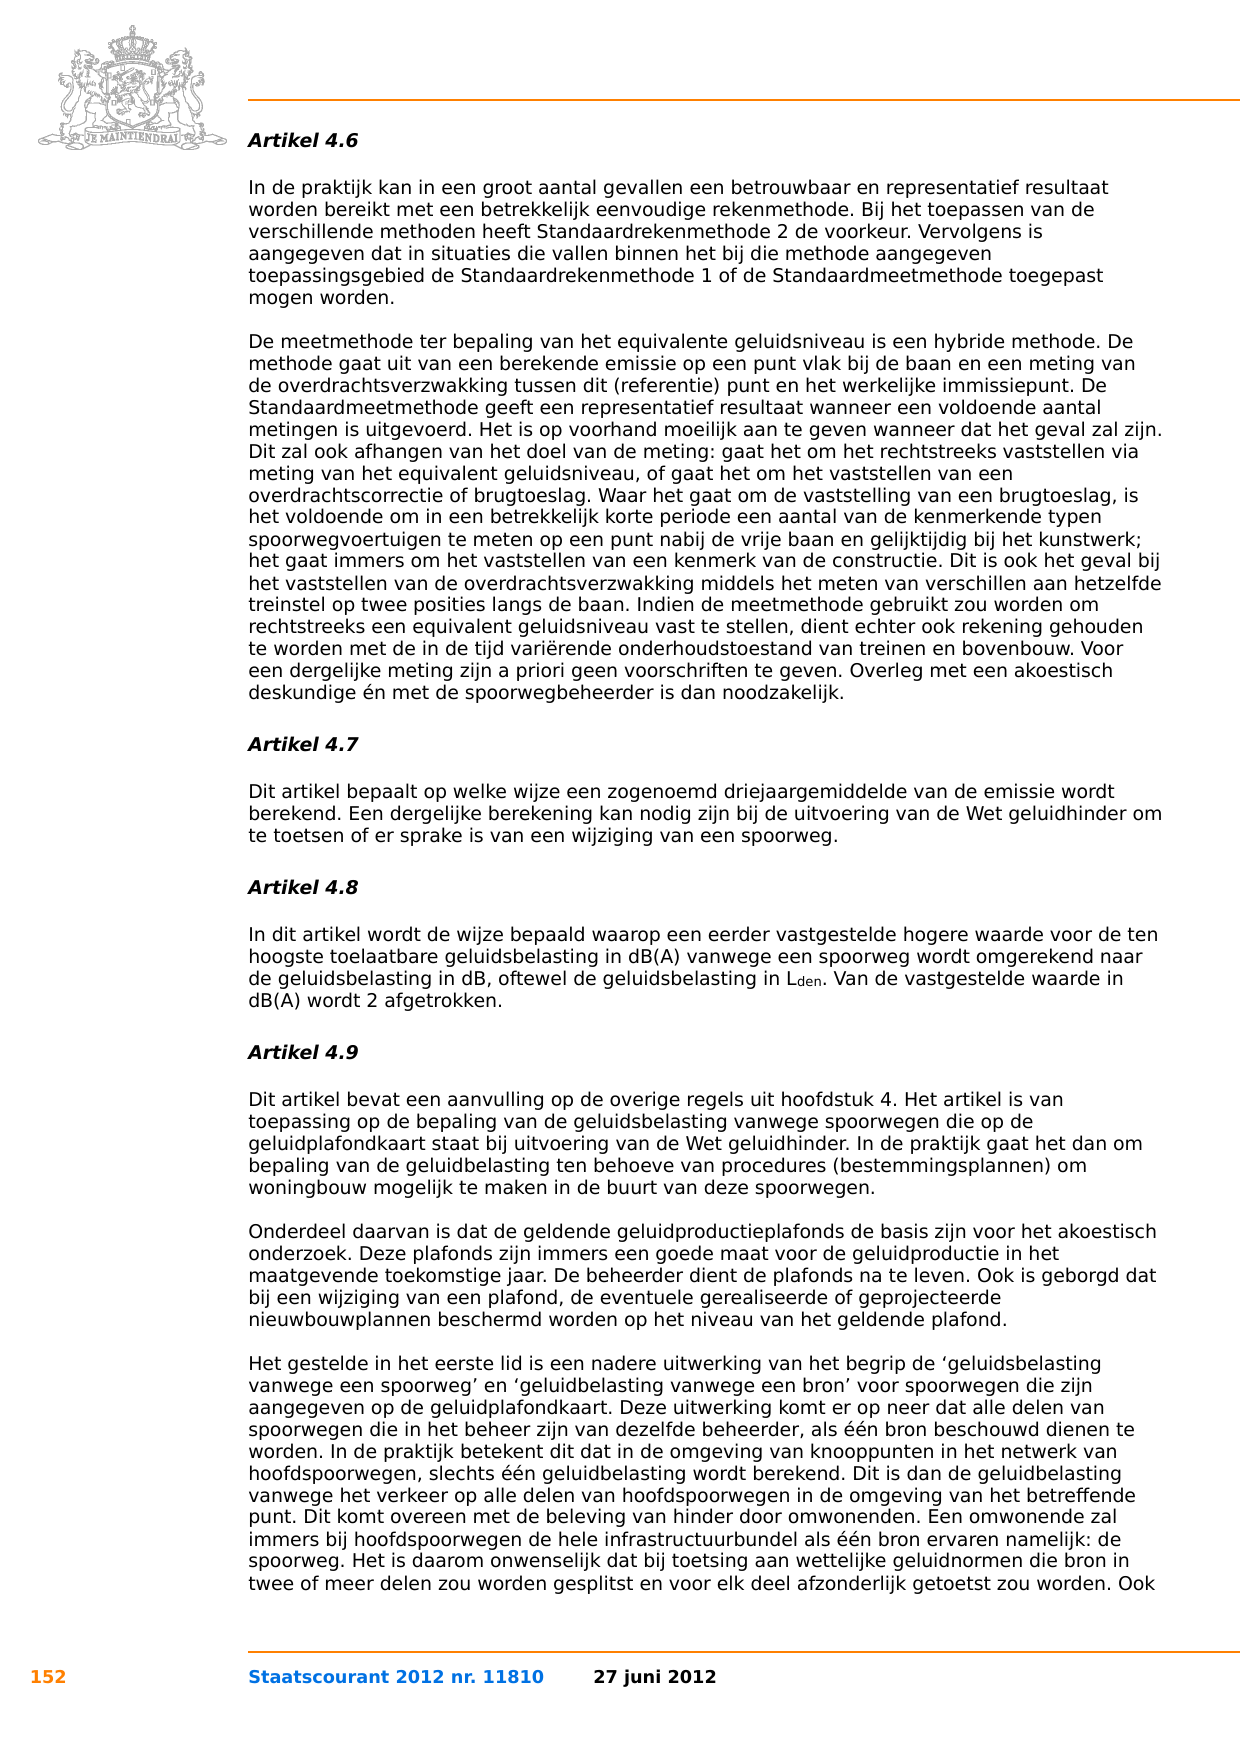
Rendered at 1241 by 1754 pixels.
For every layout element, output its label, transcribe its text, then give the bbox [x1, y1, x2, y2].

subtitle Artikel 4.8 [248, 877, 1163, 899]
subtitle Artikel 4.7 [248, 734, 1163, 756]
subtitle Artikel 4.6 [248, 130, 1163, 152]
subtitle Artikel 4.9 [248, 1042, 1163, 1064]
text Onderdeel daarvan is dat de geldende geluidproductieplafonds de basis zijn voor het akoestisch onderzoek. Deze plafonds zijn immers een goede maat voor de geluidproductie in het maatgevende toekomstige jaar. De beheerder dient de plafonds na te leven. Ook is geborgd dat bij een wijziging van een plafond, de eventuele gerealiseerde of geprojecteerde nieuwbouwplannen beschermd worden op het niveau van het geldende plafond. [248, 1221, 1163, 1331]
text Het gestelde in het eerste lid is een nadere uitwerking van het begrip de ‘geluidsbelasting vanwege een spoorweg’ en ‘geluidbelasting vanwege een bron’ voor spoorwegen die zijn aangegeven op de geluidplafondkaart. Deze uitwerking komt er op neer dat alle delen van spoorwegen die in het beheer zijn van dezelfde beheerder, als één bron beschouwd dienen te worden. In de praktijk betekent dit dat in de omgeving van knooppunten in het netwerk van hoofdspoorwegen, slechts één geluidbelasting wordt berekend. Dit is dan de geluidbelasting vanwege het verkeer op alle delen van hoofdspoorwegen in de omgeving van het betreffende punt. Dit komt overeen met de beleving van hinder door omwonenden. Een omwonende zal immers bij hoofdspoorwegen de hele infrastructuurbundel als één bron ervaren namelijk: de spoorweg. Het is daarom onwenselijk dat bij toetsing aan wettelijke geluidnormen die bron in twee of meer delen zou worden gesplitst en voor elk deel afzonderlijk getoetst zou worden. Ook [248, 1353, 1163, 1594]
text In dit artikel wordt de wijze bepaald waarop een eerder vastgestelde hogere waarde voor de ten hoogste toelaatbare geluidsbelasting in dB(A) vanwege een spoorweg wordt omgerekend naar de geluidsbelasting in dB, oftewel de geluidsbelasting in Lden. Van de vastgestelde waarde in dB(A) wordt 2 afgetrokken. [248, 924, 1163, 1012]
text Dit artikel bepaalt op welke wijze een zogenoemd driejaargemiddelde van de emissie wordt berekend. Een dergelijke berekening kan nodig zijn bij de uitvoering van de Wet geluidhinder om te toetsen of er sprake is van een wijziging van een spoorweg. [248, 781, 1163, 847]
text Dit artikel bevat een aanvulling op de overige regels uit hoofdstuk 4. Het artikel is van toepassing op de bepaling van de geluidsbelasting vanwege spoorwegen die op de geluidplafondkaart staat bij uitvoering van de Wet geluidhinder. In de praktijk gaat het dan om bepaling van de geluidbelasting ten behoeve van procedures (bestemmingsplannen) om woningbouw mogelijk te maken in de buurt van deze spoorwegen. [248, 1089, 1163, 1199]
text De meetmethode ter bepaling van het equivalente geluidsniveau is een hybride methode. De methode gaat uit van een berekende emissie op een punt vlak bij de baan en een meting van de overdrachtsverzwakking tussen dit (referentie) punt en het werkelijke immissiepunt. De Standaardmeetmethode geeft een representatief resultaat wanneer een voldoende aantal metingen is uitgevoerd. Het is op voorhand moeilijk aan te geven wanneer dat het geval zal zijn. Dit zal ook afhangen van het doel van de meting: gaat het om het rechtstreeks vaststellen via meting van het equivalent geluidsniveau, of gaat het om het vaststellen van een overdrachtscorrectie of brugtoeslag. Waar het gaat om de vaststelling van een brugtoeslag, is het voldoende om in een betrekkelijk korte periode een aantal van de kenmerkende typen spoorwegvoertuigen te meten op een punt nabij de vrije baan en gelijktijdig bij het kunstwerk; het gaat immers om het vaststellen van een kenmerk van de constructie. Dit is ook het geval bij het vaststellen van de overdrachtsverzwakking middels het meten van verschillen aan hetzelfde treinstel op twee posities langs de baan. Indien de meetmethode gebruikt zou worden om rechtstreeks een equivalent geluidsniveau vast te stellen, dient echter ook rekening gehouden te worden met de in de tijd variërende onderhoudstoestand van treinen en bovenbouw. Voor een dergelijke meting zijn a priori geen voorschriften te geven. Overleg met een akoestisch deskundige én met de spoorwegbeheerder is dan noodzakelijk. [248, 331, 1163, 704]
picture [38, 25, 227, 150]
text In de praktijk kan in een groot aantal gevallen een betrouwbaar en representatief resultaat worden bereikt met een betrekkelijk eenvoudige rekenmethode. Bij het toepassen van de verschillende methoden heeft Standaardrekenmethode 2 de voorkeur. Vervolgens is aangegeven dat in situaties die vallen binnen het bij die methode aangegeven toepassingsgebied de Standaardrekenmethode 1 of de Standaardmeetmethode toegepast mogen worden. [248, 177, 1163, 309]
